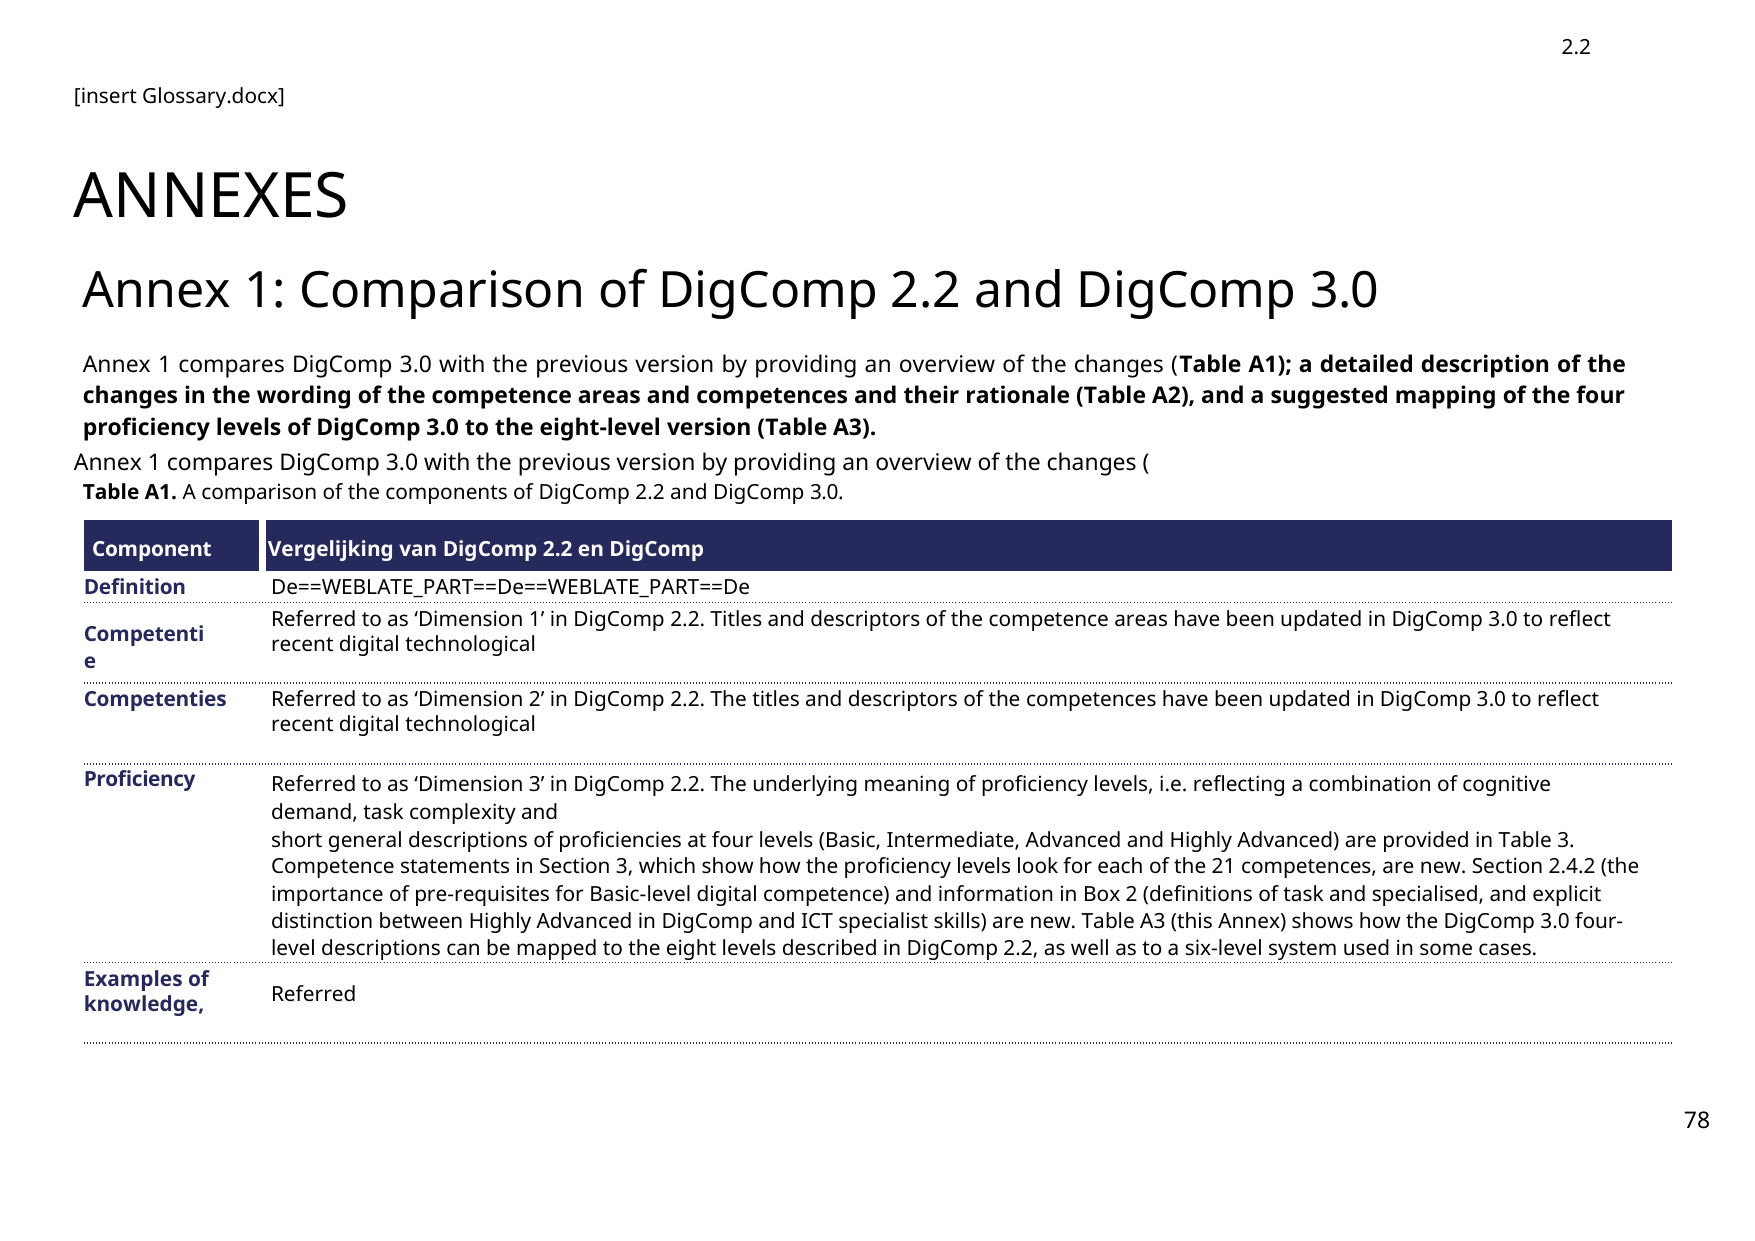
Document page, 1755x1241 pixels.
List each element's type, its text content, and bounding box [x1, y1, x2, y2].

table_header Vergelijking van DigComp 2.2 en DigComp [266, 520, 1672, 571]
table_cell Referred to as ‘Dimension 2’ in DigComp 2.2. The titles and descriptors of the competences have been updated in DigComp 3.0 to reflect recent digital technological [263, 682, 1672, 763]
table_header Component [84, 520, 259, 571]
table_cell Referred to as ‘Dimension 1’ in DigComp 2.2. Titles and descriptors of the competence areas have been updated in DigComp 3.0 to reflect recent digital technological [263, 601, 1672, 682]
table_cell Examples of knowledge, [84, 961, 262, 1042]
table_cell De==WEBLATE_PART==De==WEBLATE_PART==De [263, 571, 1672, 601]
text Table A1. A comparison of the components of DigComp 2.2 and DigComp 3.0. [83, 477, 1710, 506]
table_cell Referred [263, 961, 1672, 1042]
table_cell Competentie [84, 601, 262, 682]
subtitle ANNEXES [74, 151, 1710, 236]
table_cell Definition [84, 571, 262, 601]
table_cell Competenties [84, 682, 262, 763]
table_cell Referred to as ‘Dimension 3’ in DigComp 2.2. The underlying meaning of proficiency levels, i.e. reflecting a combination of cognitive demand, task complexity and short general descriptions of proficiencies at four levels (Basic, Intermediate, Advanced and Highly Advanced) are provided in Table 3. Competence statements in Section 3, which show how the proficiency levels look for each of the 21 competences, are new. Section 2.4.2 (the importance of pre-requisites for Basic-level digital competence) and information in Box 2 (definitions of task and specialised, and explicit distinction between Highly Advanced in DigComp and ICT specialist skills) are new. Table A3 (this Annex) shows how the DigComp 3.0 four-level descriptions can be mapped to the eight levels described in DigComp 2.2, as well as to a six-level system used in some cases. [263, 763, 1672, 961]
text Annex 1 compares DigComp 3.0 with the previous version by providing an overview of the changes ( [74, 446, 1710, 477]
text Annex 1 compares DigComp 3.0 with the previous version by providing an overview of the changes (Table A1); a detailed description of the changes in the wording of the competence areas and competences and their rationale (Table A2), and a suggested mapping of the four proficiency levels of DigComp 3.0 to the eight-level version (Table A3). [83, 348, 1626, 442]
table_cell Proficiency [84, 763, 262, 961]
text [insert Glossary.docx] [74, 82, 1710, 110]
subtitle Annex 1: Comparison of DigComp 2.2 and DigComp 3.0 [83, 253, 1710, 322]
